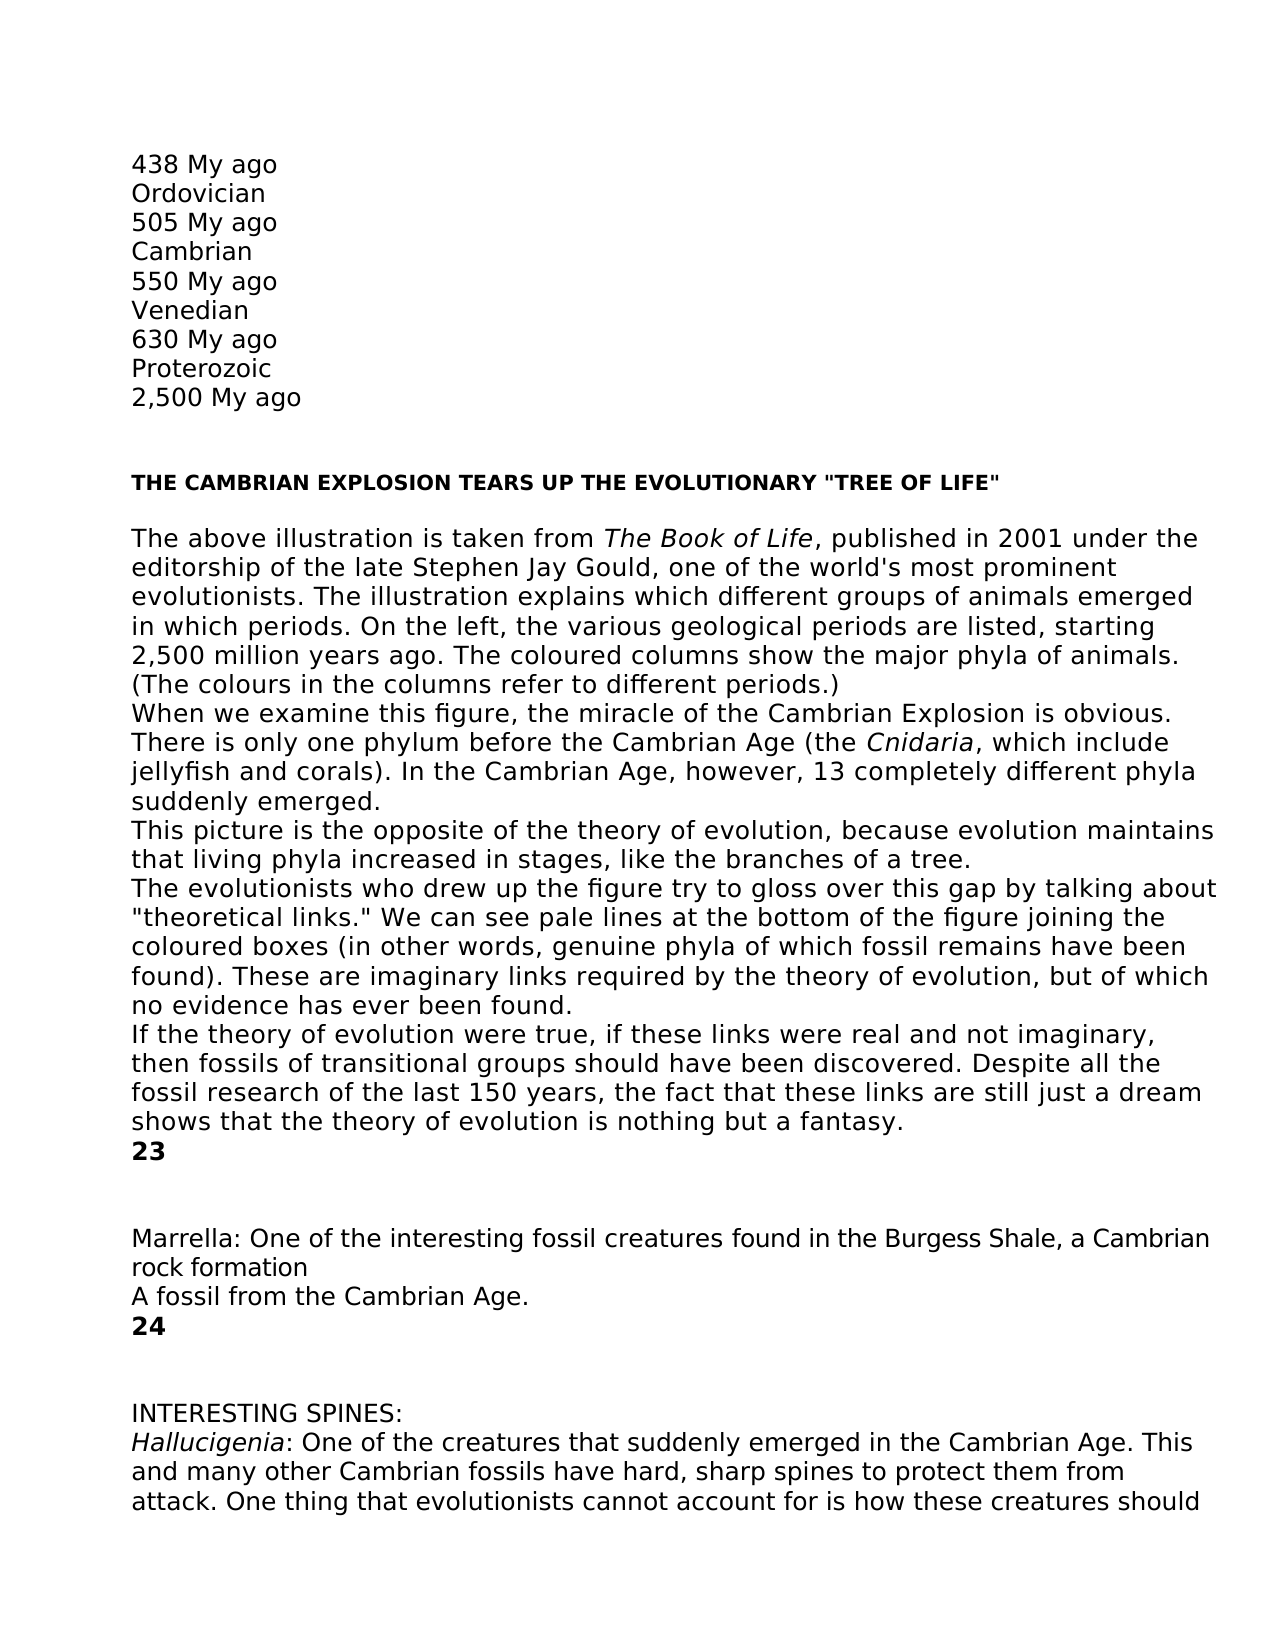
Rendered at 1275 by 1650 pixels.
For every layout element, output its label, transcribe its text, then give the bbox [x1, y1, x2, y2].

text 2,500 My ago [131, 383, 1219, 412]
text Marrella: One of the interesting fossil creatures found in the Burgess Shale, a Cambrian rock formation [131, 1224, 1219, 1283]
text A fossil from the Cambrian Age. [131, 1283, 1219, 1312]
text THE CAMBRIAN EXPLOSION TEARS UP THE EVOLUTIONARY "TREE OF LIFE" [131, 471, 1219, 495]
text This picture is the opposite of the theory of evolution, because evolution maintains that living phyla increased in stages, like the branches of a tree. [131, 816, 1219, 874]
text Cambrian [131, 237, 1219, 267]
text When we examine this figure, the miracle of the Cambrian Explosion is obvious. There is only one phylum before the Cambrian Age (the Cnidaria, which include jellyfish and corals). In the Cambrian Age, however, 13 completely different phyla suddenly emerged. [131, 699, 1219, 816]
text Proterozoic [131, 354, 1219, 383]
text 505 My ago [131, 208, 1219, 237]
text 23 [131, 1137, 1219, 1166]
text The above illustration is taken from The Book of Life, published in 2001 under the editorship of the late Stephen Jay Gould, one of the world's most prominent evolutionists. The illustration explains which different groups of animals emerged in which periods. On the left, the various geological periods are listed, starting 2,500 million years ago. The coloured columns show the major phyla of animals. (The colours in the columns refer to different periods.) [131, 524, 1219, 699]
text 24 [131, 1312, 1219, 1341]
text 438 My ago [131, 150, 1219, 179]
text If the theory of evolution were true, if these links were real and not imaginary, then fossils of transitional groups should have been discovered. Despite all the fossil research of the last 150 years, the fact that these links are still just a dream shows that the theory of evolution is nothing but a fantasy. [131, 1020, 1219, 1137]
text Venedian [131, 296, 1219, 325]
text The evolutionists who drew up the figure try to gloss over this gap by talking about "theoretical links." We can see pale lines at the bottom of the figure joining the coloured boxes (in other words, genuine phyla of which fossil remains have been found). These are imaginary links required by the theory of evolution, but of which no evidence has ever been found. [131, 874, 1219, 1020]
text 630 My ago [131, 325, 1219, 354]
text Hallucigenia: One of the creatures that suddenly emerged in the Cambrian Age. This and many other Cambrian fossils have hard, sharp spines to protect them from attack. One thing that evolutionists cannot account for is how these creatures should [131, 1428, 1219, 1516]
text INTERESTING SPINES: [131, 1399, 1219, 1428]
text Ordovician [131, 179, 1219, 208]
text 550 My ago [131, 267, 1219, 296]
